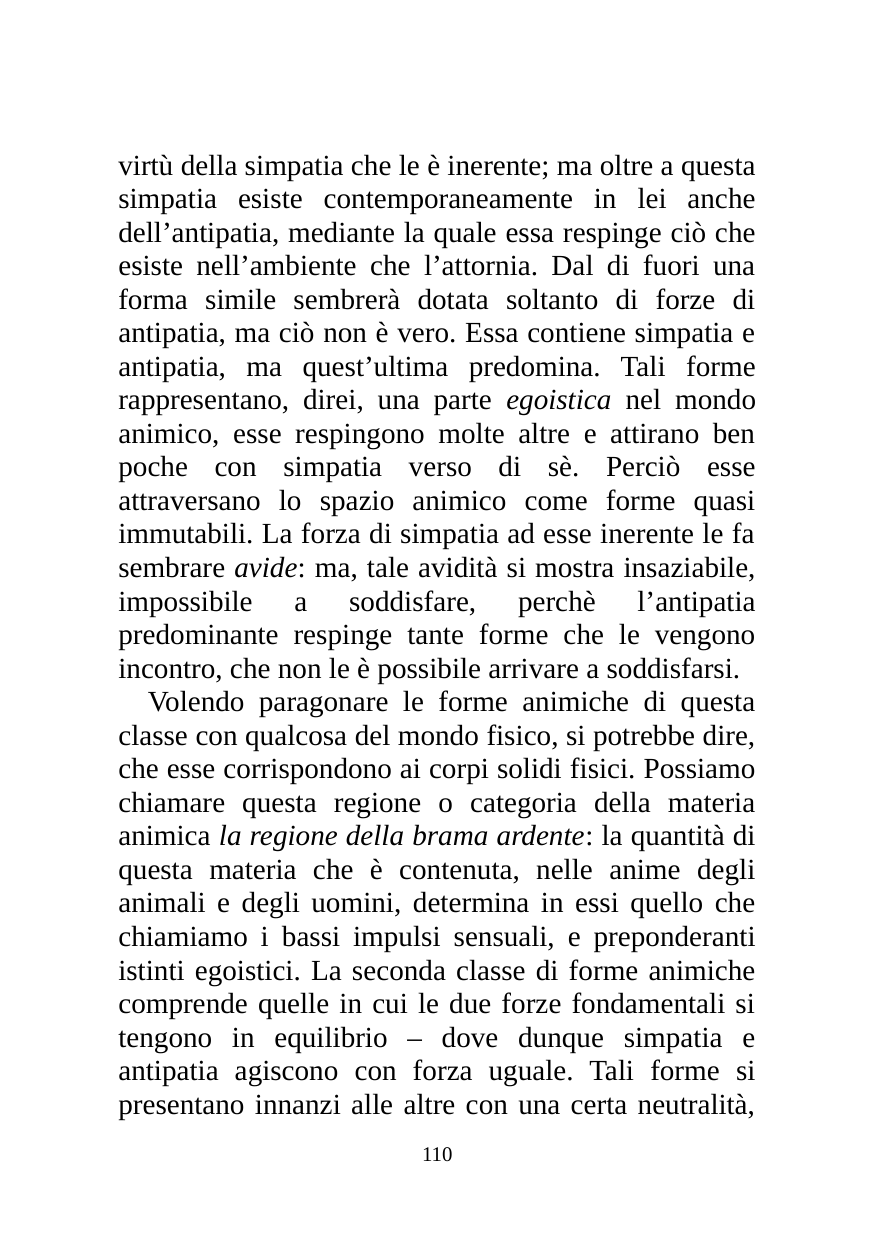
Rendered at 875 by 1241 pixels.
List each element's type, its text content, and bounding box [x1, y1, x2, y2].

text virtù della simpatia che le è inerente; ma oltre a questa simpatia esiste contemporaneamente in lei anche dell’antipatia, mediante la quale essa respinge ciò che esiste nell’ambiente che l’attornia. Dal di fuori una forma simile sembrerà dotata soltanto di forze di antipatia, ma ciò non è vero. Essa contiene simpatia e antipatia, ma quest’ultima predomina. Tali forme rappresentano, direi, una parte egoistica nel mondo animico, esse respingono molte altre e attirano ben poche con simpatia verso di sè. Perciò esse attraversano lo spazio animico come forme quasi immutabili. La forza di simpatia ad esse inerente le fa sembrare avide: ma, tale avidità si mostra insaziabile, impossibile a soddisfare, perchè l’antipatia predominante respinge tante forme che le vengono incontro, che non le è possibile arrivare a soddisfarsi. [118, 148, 756, 684]
text Volendo paragonare le forme animiche di questa classe con qualcosa del mondo fisico, si potrebbe dire, che esse corrispondono ai corpi solidi fisici. Possiamo chiamare questa regione o categoria della materia animica la regione della brama ardente: la quantità di questa materia che è contenuta, nelle anime degli animali e degli uomini, determina in essi quello che chiamiamo i bassi impulsi sensuali, e preponderanti istinti egoistici. La seconda classe di forme animiche comprende quelle in cui le due forze fondamentali si tengono in equilibrio – dove dunque simpatia e antipatia agiscono con forza uguale. Tali forme si presentano innanzi alle altre con una certa neutralità, [118, 684, 756, 1120]
